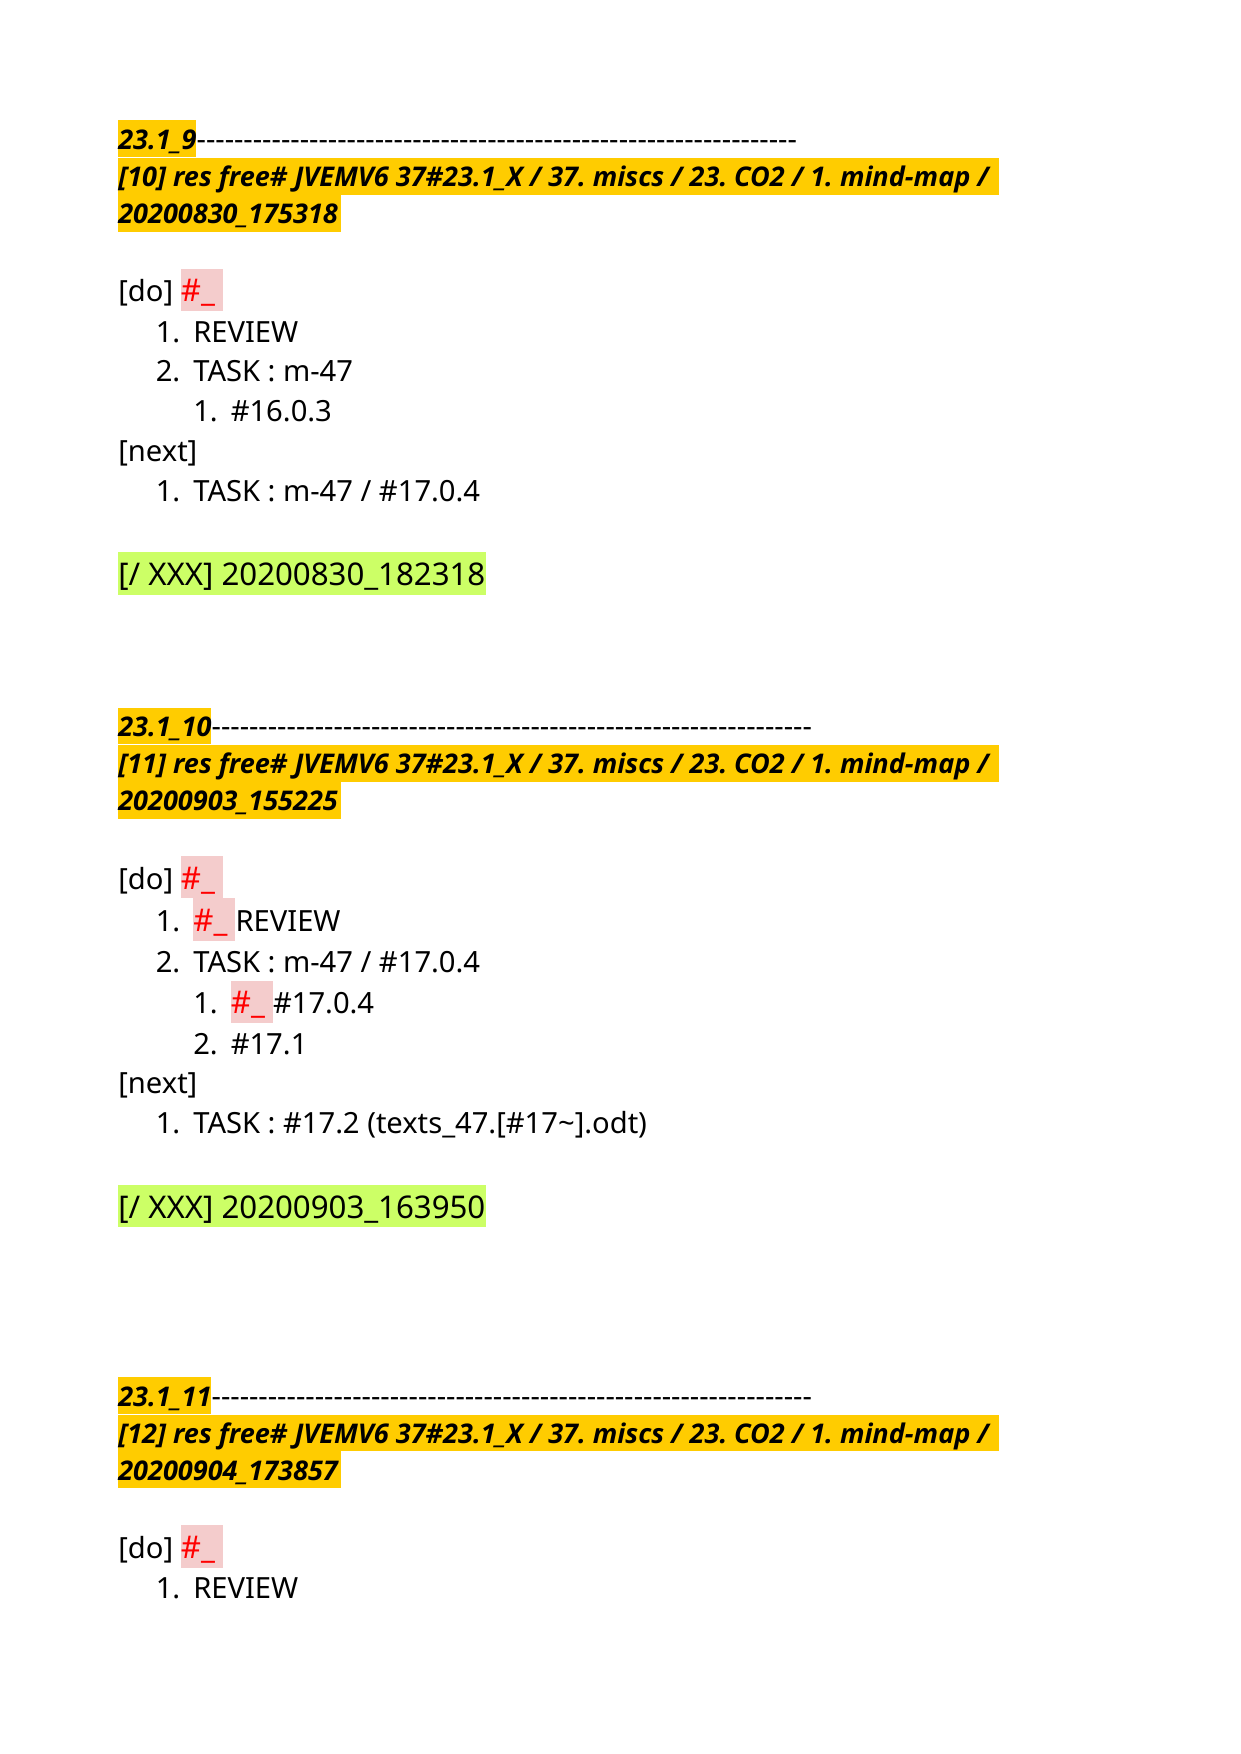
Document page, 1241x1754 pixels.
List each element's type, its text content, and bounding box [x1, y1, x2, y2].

list #_ REVIEW [156, 898, 1122, 941]
text [do] #_ [118, 856, 1122, 898]
list #16.0.3 [193, 390, 1122, 430]
list TASK : m-47 / #17.0.4 [156, 941, 1122, 981]
text [12] res free# JVEMV6 37#23.1_X / 37. miscs / 23. CO2 / 1. mind-map / 20200904_173857 [118, 1414, 1122, 1488]
text [do] #_ [118, 268, 1122, 311]
text 23.1_11---------------------------------------------------------------- [118, 1375, 1122, 1414]
text [11] res free# JVEMV6 37#23.1_X / 37. miscs / 23. CO2 / 1. mind-map / 20200903_155225 [118, 745, 1122, 819]
list #_ #17.0.4 [193, 981, 1122, 1023]
list TASK : m-47 / #17.0.4 [156, 470, 1122, 509]
text 23.1_9---------------------------------------------------------------- [118, 118, 1122, 158]
list TASK : m-47 [156, 351, 1122, 390]
list REVIEW [156, 1568, 1122, 1607]
text [/ XXX] 20200903_163950 [118, 1142, 1122, 1227]
list REVIEW [156, 311, 1122, 351]
text [next] [118, 1063, 1122, 1102]
list #17.1 [193, 1023, 1122, 1063]
text [10] res free# JVEMV6 37#23.1_X / 37. miscs / 23. CO2 / 1. mind-map / 20200830_175318 [118, 158, 1122, 232]
text 23.1_10---------------------------------------------------------------- [118, 705, 1122, 745]
text [do] #_ [118, 1525, 1122, 1568]
text [next] [118, 430, 1122, 470]
text [/ XXX] 20200830_182318 [118, 509, 1122, 595]
list TASK : #17.2 (texts_47.[#17~].odt) [156, 1102, 1122, 1142]
